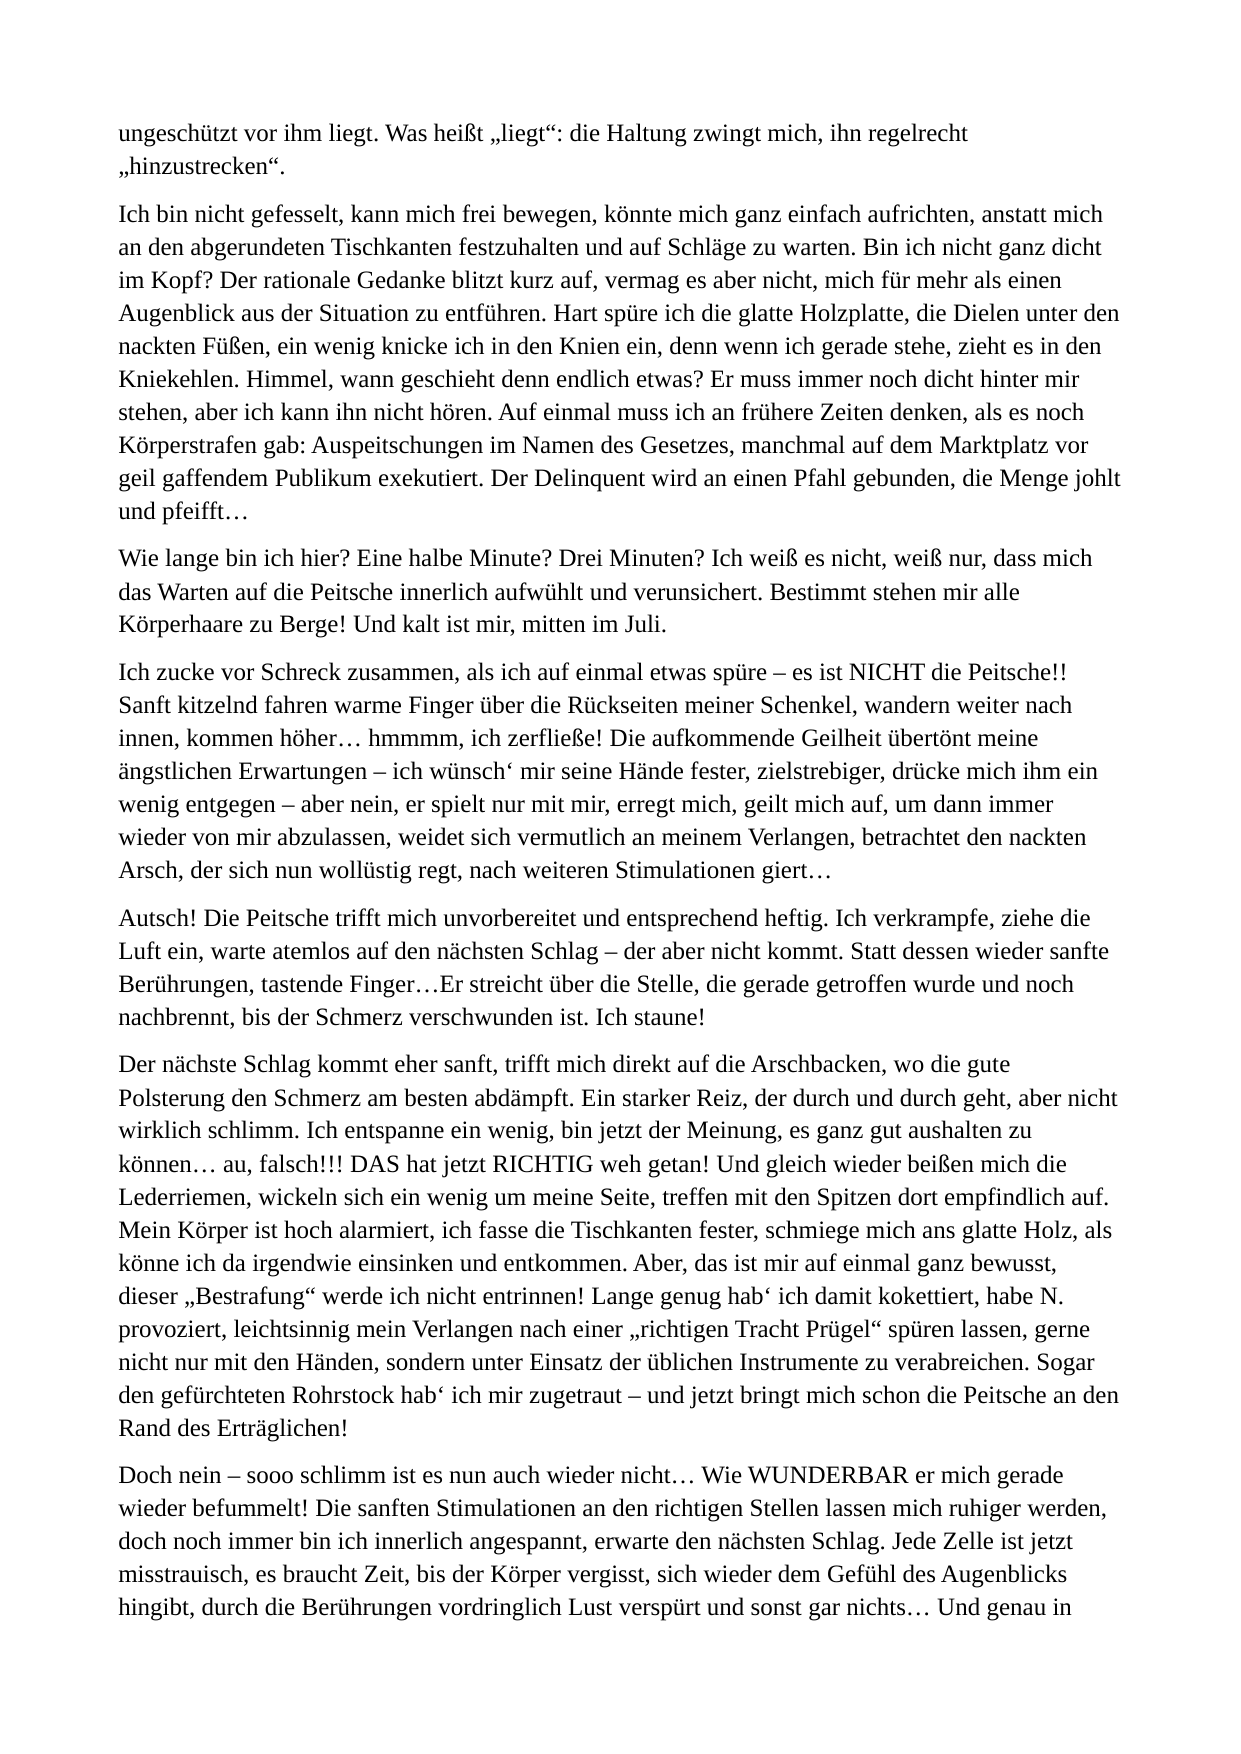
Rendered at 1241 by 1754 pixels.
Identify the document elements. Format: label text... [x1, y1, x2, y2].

text Autsch! Die Peitsche trifft mich unvorbereitet und entsprechend heftig. Ich verkrampfe, ziehe die Luft ein, warte atemlos auf den nächsten Schlag – der aber nicht kommt. Statt dessen wieder sanfte Berührungen, tastende Finger…Er streicht über die Stelle, die gerade getroffen wurde und noch nachbrennt, bis der Schmerz verschwunden ist. Ich staune! [118, 903, 1122, 1031]
text Der nächste Schlag kommt eher sanft, trifft mich direkt auf die Arschbacken, wo die gute Polsterung den Schmerz am besten abdämpft. Ein starker Reiz, der durch und durch geht, aber nicht wirklich schlimm. Ich entspanne ein wenig, bin jetzt der Meinung, es ganz gut aushalten zu können… au, falsch!!! DAS hat jetzt RICHTIG weh getan! Und gleich wieder beißen mich die Lederriemen, wickeln sich ein wenig um meine Seite, treffen mit den Spitzen dort empfindlich auf. Mein Körper ist hoch alarmiert, ich fasse die Tischkanten fester, schmiege mich ans glatte Holz, als könne ich da irgendwie einsinken und entkommen. Aber, das ist mir auf einmal ganz bewusst, dieser „Bestrafung“ werde ich nicht entrinnen! Lange genug hab‘ ich damit kokettiert, habe N. provoziert, leichtsinnig mein Verlangen nach einer „richtigen Tracht Prügel“ spüren lassen, gerne nicht nur mit den Händen, sondern unter Einsatz der üblichen Instrumente zu verabreichen. Sogar den gefürchteten Rohrstock hab‘ ich mir zugetraut – und jetzt bringt mich schon die Peitsche an den Rand des Erträglichen! [118, 1049, 1122, 1442]
text ungeschützt vor ihm liegt. Was heißt „liegt“: die Haltung zwingt mich, ihn regelrecht „hinzustrecken“. [118, 118, 1122, 180]
text Ich bin nicht gefesselt, kann mich frei bewegen, könnte mich ganz einfach aufrichten, anstatt mich an den abgerundeten Tischkanten festzuhalten und auf Schläge zu warten. Bin ich nicht ganz dicht im Kopf? Der rationale Gedanke blitzt kurz auf, vermag es aber nicht, mich für mehr als einen Augenblick aus der Situation zu entführen. Hart spüre ich die glatte Holzplatte, die Dielen unter den nackten Füßen, ein wenig knicke ich in den Knien ein, denn wenn ich gerade stehe, zieht es in den Kniekehlen. Himmel, wann geschieht denn endlich etwas? Er muss immer noch dicht hinter mir stehen, aber ich kann ihn nicht hören. Auf einmal muss ich an frühere Zeiten denken, als es noch Körperstrafen gab: Auspeitschungen im Namen des Gesetzes, manchmal auf dem Marktplatz vor geil gaffendem Publikum exekutiert. Der Delinquent wird an einen Pfahl gebunden, die Menge johlt und pfeifft… [118, 199, 1122, 525]
text Ich zucke vor Schreck zusammen, als ich auf einmal etwas spüre – es ist NICHT die Peitsche!! Sanft kitzelnd fahren warme Finger über die Rückseiten meiner Schenkel, wandern weiter nach innen, kommen höher… hmmmm, ich zerfließe! Die aufkommende Geilheit übertönt meine ängstlichen Erwartungen – ich wünsch‘ mir seine Hände fester, zielstrebiger, drücke mich ihm ein wenig entgegen – aber nein, er spielt nur mit mir, erregt mich, geilt mich auf, um dann immer wieder von mir abzulassen, weidet sich vermutlich an meinem Verlangen, betrachtet den nackten Arsch, der sich nun wollüstig regt, nach weiteren Stimulationen giert… [118, 657, 1122, 884]
text Wie lange bin ich hier? Eine halbe Minute? Drei Minuten? Ich weiß es nicht, weiß nur, dass mich das Warten auf die Peitsche innerlich aufwühlt und verunsichert. Bestimmt stehen mir alle Körperhaare zu Berge! Und kalt ist mir, mitten im Juli. [118, 543, 1122, 638]
text Doch nein – sooo schlimm ist es nun auch wieder nicht… Wie WUNDERBAR er mich gerade wieder befummelt! Die sanften Stimulationen an den richtigen Stellen lassen mich ruhiger werden, doch noch immer bin ich innerlich angespannt, erwarte den nächsten Schlag. Jede Zelle ist jetzt misstrauisch, es braucht Zeit, bis der Körper vergisst, sich wieder dem Gefühl des Augenblicks hingibt, durch die Berührungen vordringlich Lust verspürt und sonst gar nichts… Und genau in [118, 1460, 1122, 1621]
